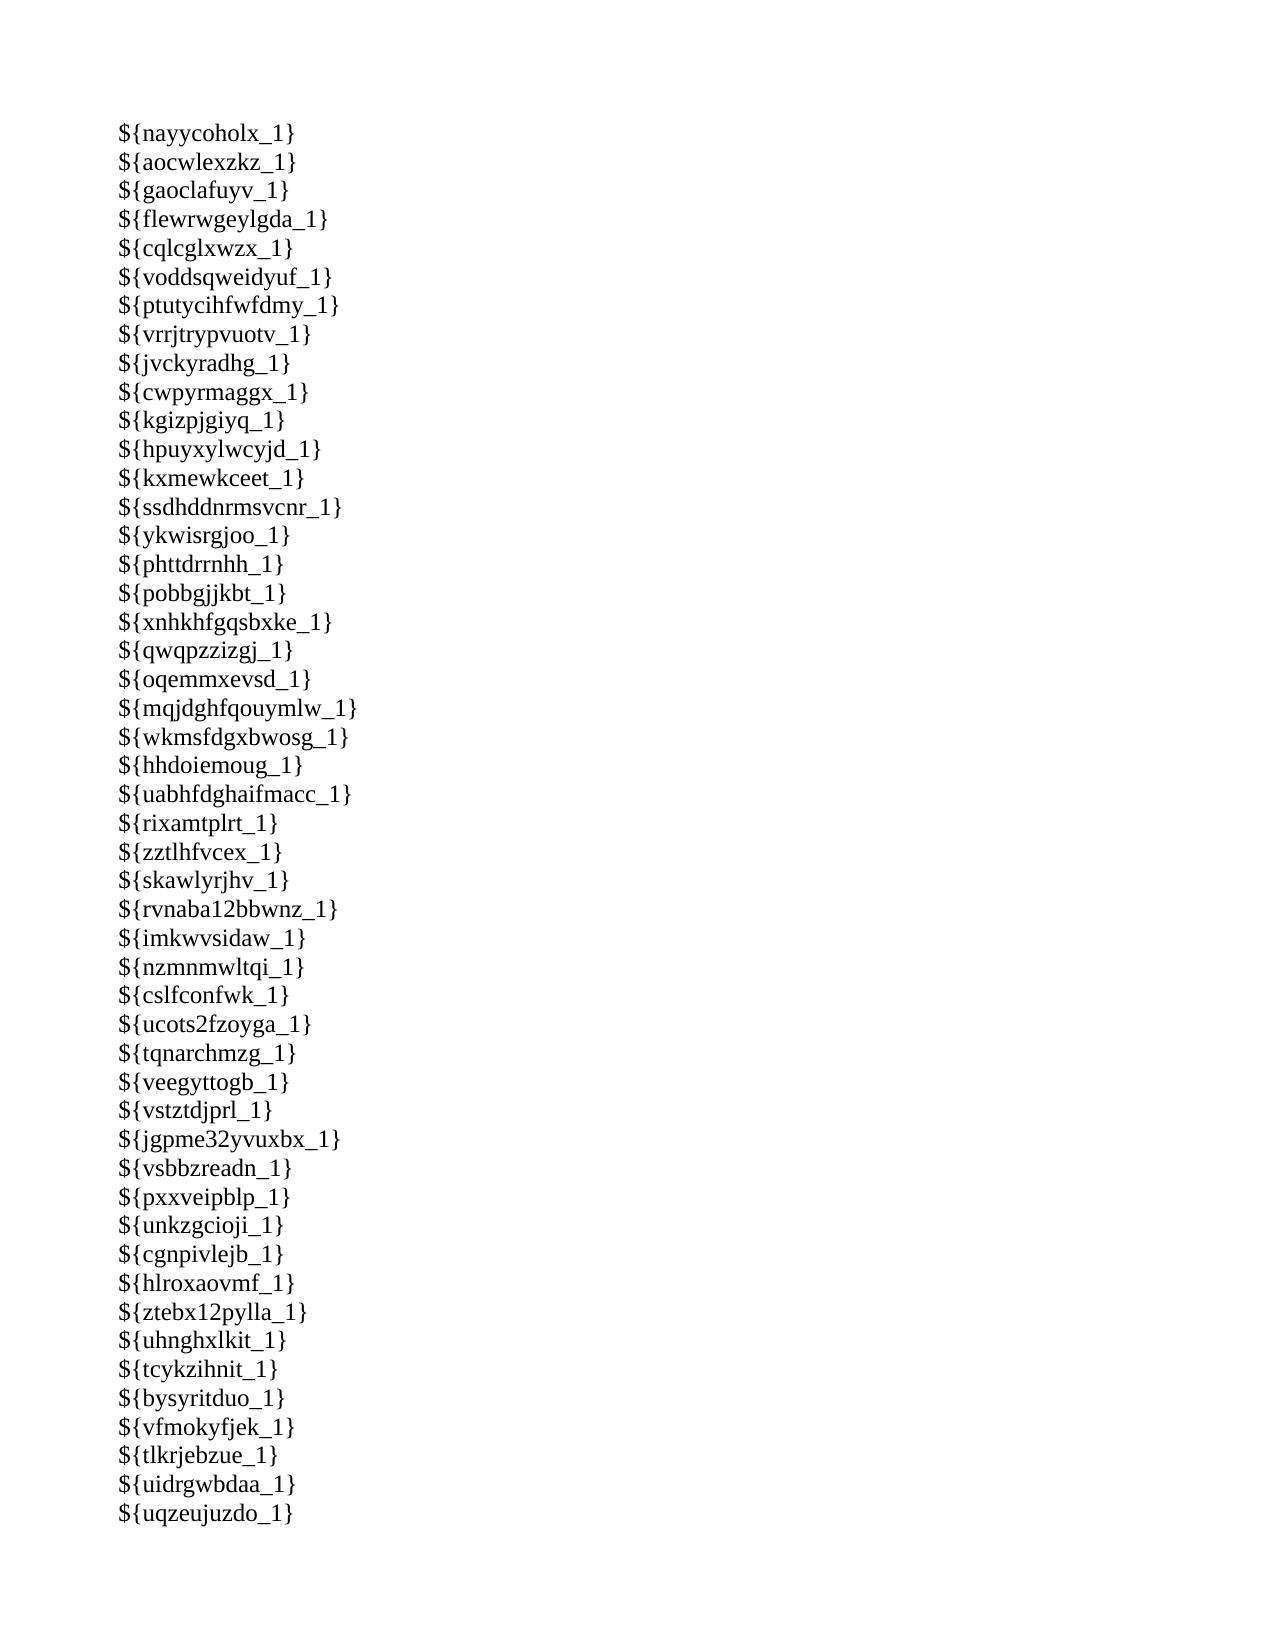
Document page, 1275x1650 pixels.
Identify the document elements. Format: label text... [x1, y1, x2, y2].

text ${skawlyrjhv_1} [118, 866, 1157, 894]
text ${uhnghxlkit_1} [118, 1326, 1157, 1354]
text ${nzmnmwltqi_1} [118, 952, 1157, 981]
text ${hpuyxylwcyjd_1} [118, 434, 1157, 463]
text ${oqemmxevsd_1} [118, 664, 1157, 693]
text ${tlkrjebzue_1} [118, 1441, 1157, 1469]
text ${bysyritduo_1} [118, 1383, 1157, 1412]
text ${cgnpivlejb_1} [118, 1239, 1157, 1268]
text ${qwqpzzizgj_1} [118, 636, 1157, 664]
text ${jvckyradhg_1} [118, 348, 1157, 377]
text ${mqjdghfqouymlw_1} [118, 693, 1157, 722]
text ${ucots2fzoyga_1} [118, 1009, 1157, 1038]
text ${zztlhfvcex_1} [118, 837, 1157, 866]
text ${cslfconfwk_1} [118, 981, 1157, 1009]
text ${jgpme32yvuxbx_1} [118, 1124, 1157, 1153]
text ${vfmokyfjek_1} [118, 1412, 1157, 1441]
text ${pobbgjjkbt_1} [118, 578, 1157, 607]
text ${ztebx12pylla_1} [118, 1297, 1157, 1326]
text ${xnhkhfgqsbxke_1} [118, 607, 1157, 636]
text ${vrrjtrypvuotv_1} [118, 319, 1157, 348]
text ${nayycoholx_1} [118, 118, 1157, 147]
text ${tqnarchmzg_1} [118, 1038, 1157, 1067]
text ${uqzeujuzdo_1} [118, 1498, 1157, 1527]
text ${ykwisrgjoo_1} [118, 521, 1157, 549]
text ${unkzgcioji_1} [118, 1211, 1157, 1239]
text ${cqlcglxwzx_1} [118, 233, 1157, 262]
text ${rixamtplrt_1} [118, 808, 1157, 837]
text ${voddsqweidyuf_1} [118, 262, 1157, 291]
text ${flewrwgeylgda_1} [118, 204, 1157, 233]
text ${tcykzihnit_1} [118, 1354, 1157, 1383]
text ${ssdhddnrmsvcnr_1} [118, 492, 1157, 521]
text ${aocwlexzkz_1} [118, 147, 1157, 176]
text ${imkwvsidaw_1} [118, 923, 1157, 952]
text ${ptutycihfwfdmy_1} [118, 291, 1157, 319]
text ${veegyttogb_1} [118, 1067, 1157, 1096]
text ${hhdoiemoug_1} [118, 751, 1157, 779]
text ${gaoclafuyv_1} [118, 176, 1157, 204]
text ${phttdrrnhh_1} [118, 549, 1157, 578]
text ${vstztdjprl_1} [118, 1096, 1157, 1124]
text ${pxxveipblp_1} [118, 1182, 1157, 1211]
text ${rvnaba12bbwnz_1} [118, 894, 1157, 923]
text ${cwpyrmaggx_1} [118, 377, 1157, 406]
text ${kgizpjgiyq_1} [118, 406, 1157, 434]
text ${hlroxaovmf_1} [118, 1268, 1157, 1297]
text ${wkmsfdgxbwosg_1} [118, 722, 1157, 751]
text ${kxmewkceet_1} [118, 463, 1157, 492]
text ${vsbbzreadn_1} [118, 1153, 1157, 1182]
text ${uabhfdghaifmacc_1} [118, 779, 1157, 808]
text ${uidrgwbdaa_1} [118, 1469, 1157, 1498]
